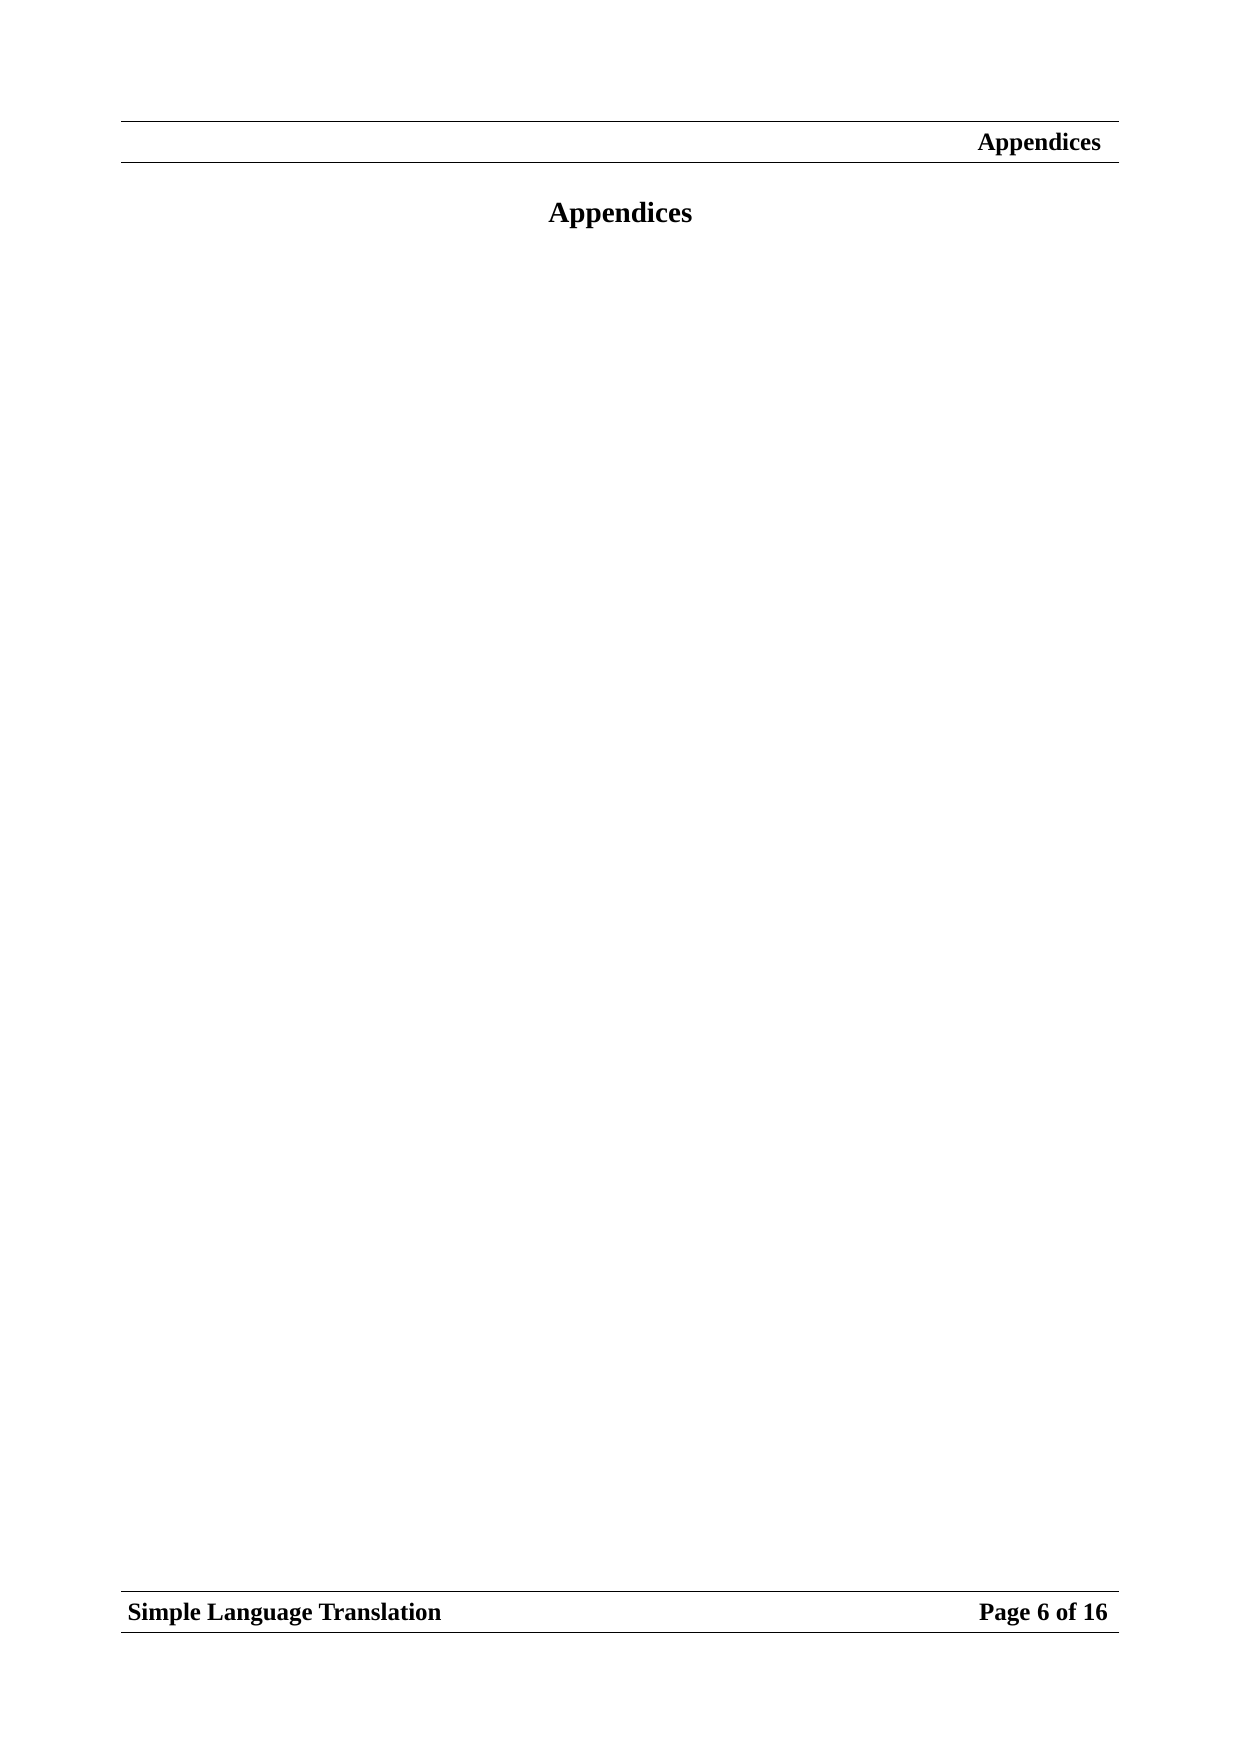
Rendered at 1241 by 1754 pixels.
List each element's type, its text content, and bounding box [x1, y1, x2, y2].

subtitle Appendices [121, 192, 1119, 229]
